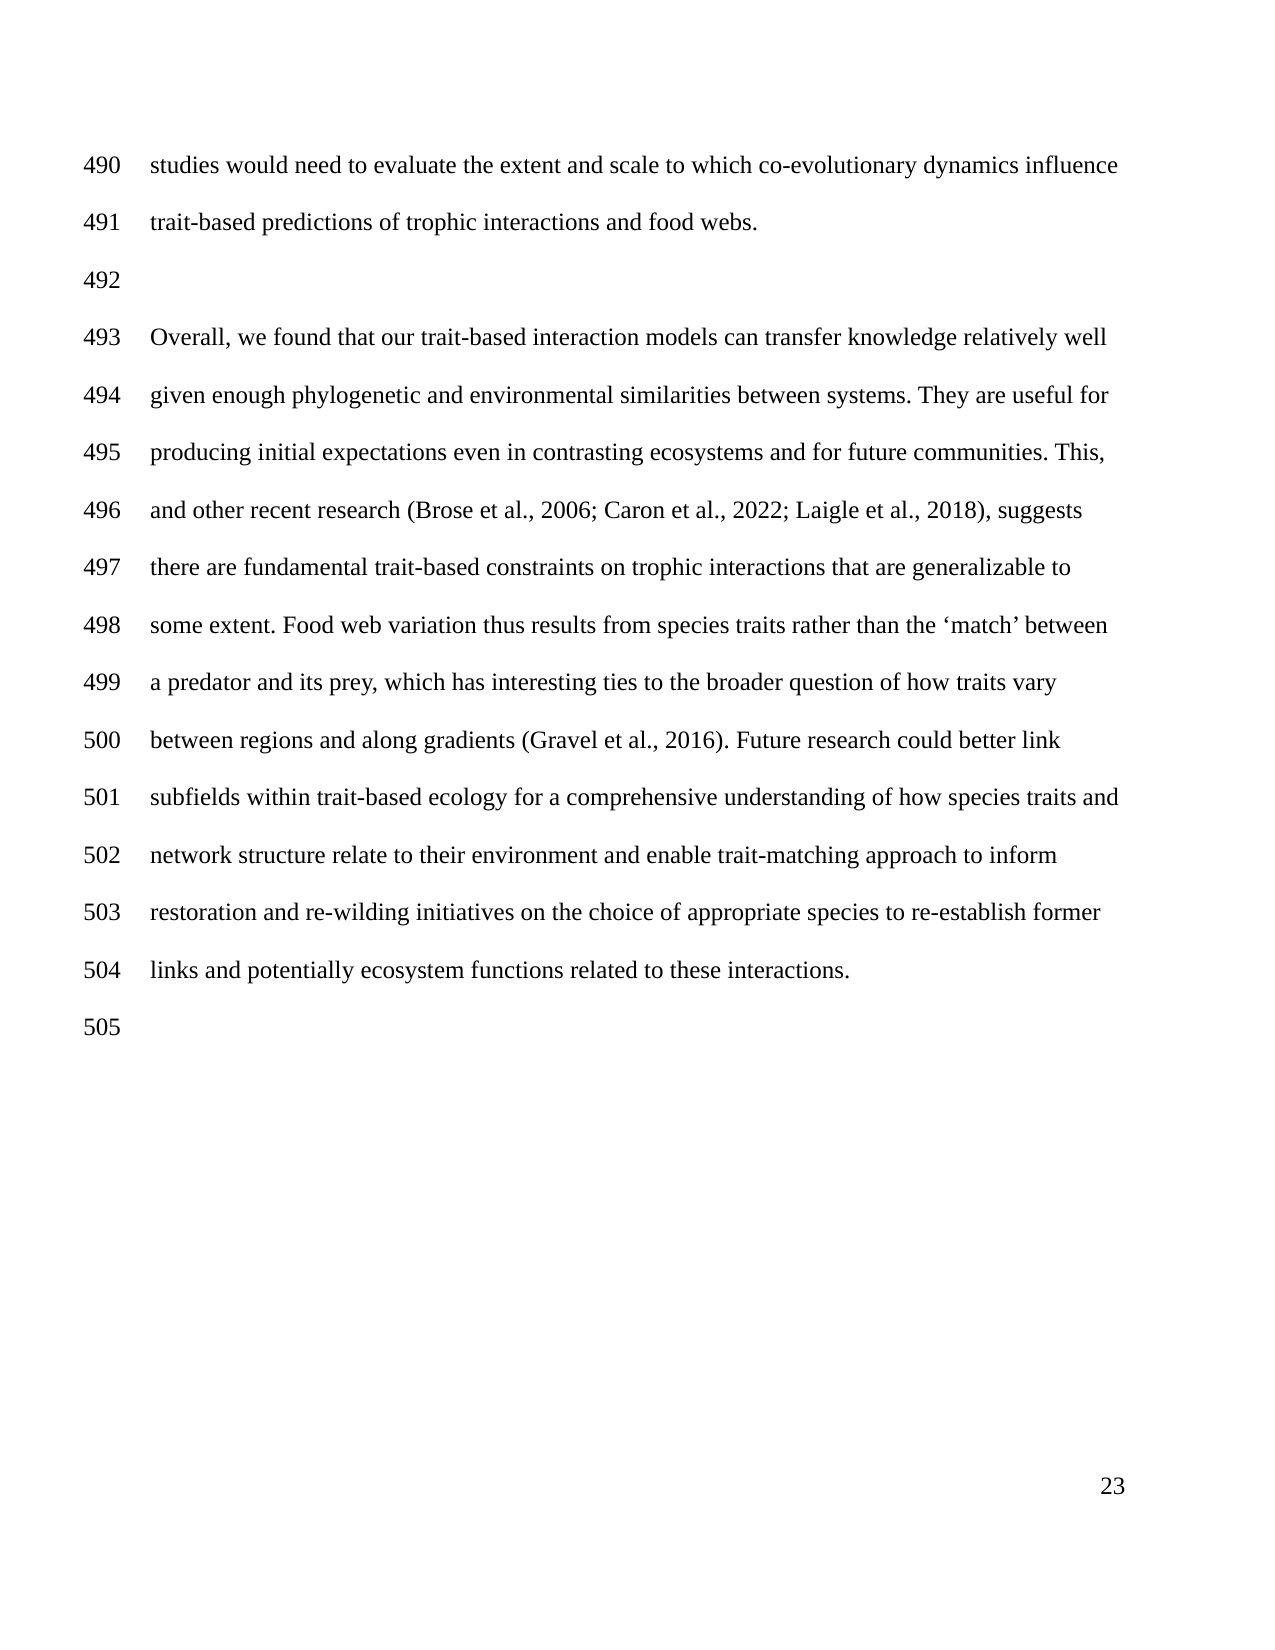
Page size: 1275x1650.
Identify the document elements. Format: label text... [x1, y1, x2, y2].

text studies would need to evaluate the extent and scale to which co-evolutionary dynamics influence trait-based predictions of trophic interactions and food webs. [150, 150, 1125, 236]
text Overall, we found that our trait-based interaction models can transfer knowledge relatively well given enough phylogenetic and environmental similarities between systems. They are useful for producing initial expectations even in contrasting ecosystems and for future communities. This, and other recent research (Brose et al., 2006; Caron et al., 2022; Laigle et al., 2018), suggests there are fundamental trait-based constraints on trophic interactions that are generalizable to some extent. Food web variation thus results from species traits rather than the ‘match’ between a predator and its prey, which has interesting ties to the broader question of how traits vary between regions and along gradients (Gravel et al., 2016). Future research could better link subfields within trait-based ecology for a comprehensive understanding of how species traits and network structure relate to their environment and enable trait-matching approach to inform restoration and re-wilding initiatives on the choice of appropriate species to re-establish former links and potentially ecosystem functions related to these interactions. [150, 322, 1125, 984]
